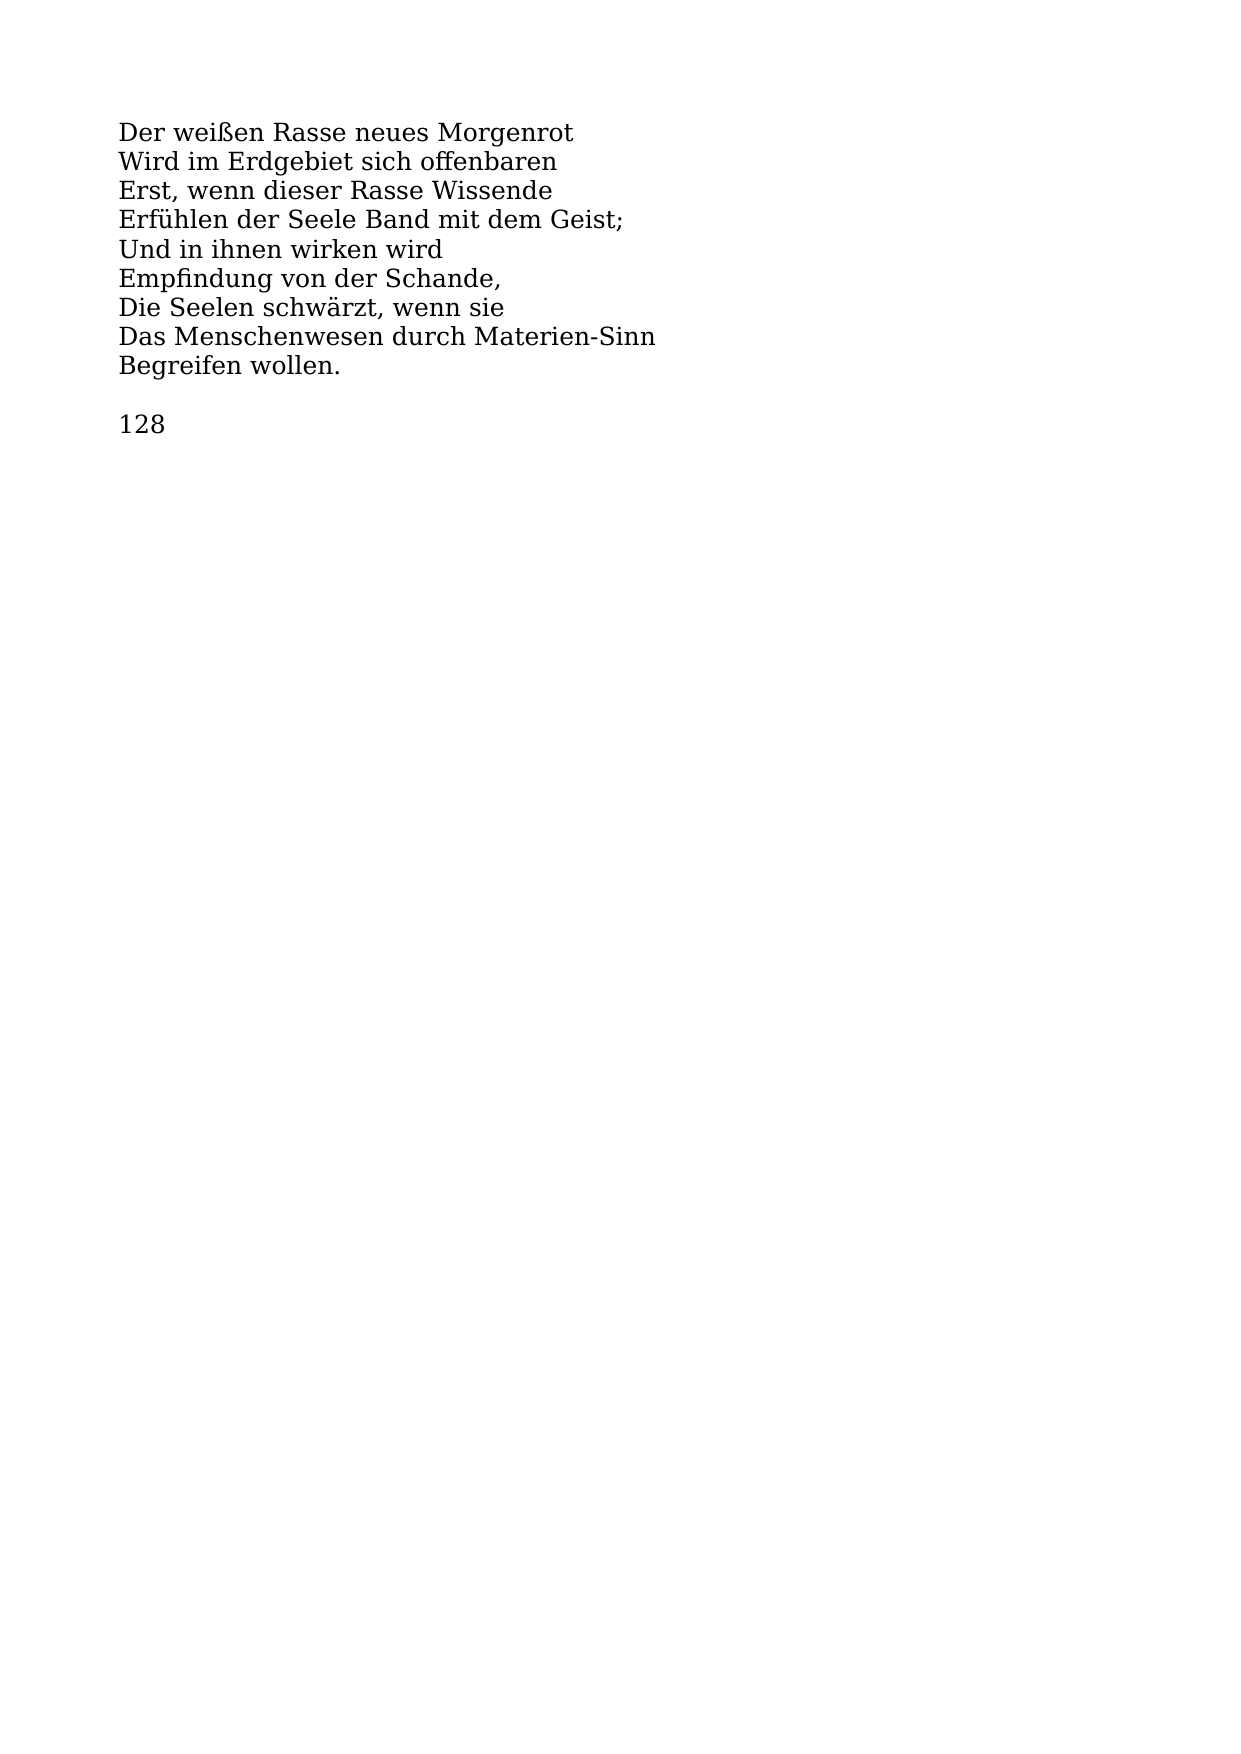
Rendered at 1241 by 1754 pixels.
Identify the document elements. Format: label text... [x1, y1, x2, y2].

text Empfindung von der Schande, [118, 264, 1122, 293]
text Der weißen Rasse neues Morgenrot [118, 118, 1122, 147]
text Erfühlen der Seele Band mit dem Geist; [118, 206, 1122, 235]
text Das Menschenwesen durch Materien-Sinn [118, 322, 1122, 351]
text Wird im Erdgebiet sich offenbaren [118, 147, 1122, 176]
text 128 [118, 410, 1122, 439]
text Die Seelen schwärzt, wenn sie [118, 293, 1122, 322]
text Begreifen wollen. [118, 351, 1122, 381]
text Und in ihnen wirken wird [118, 235, 1122, 264]
text Erst, wenn dieser Rasse Wissende [118, 176, 1122, 206]
